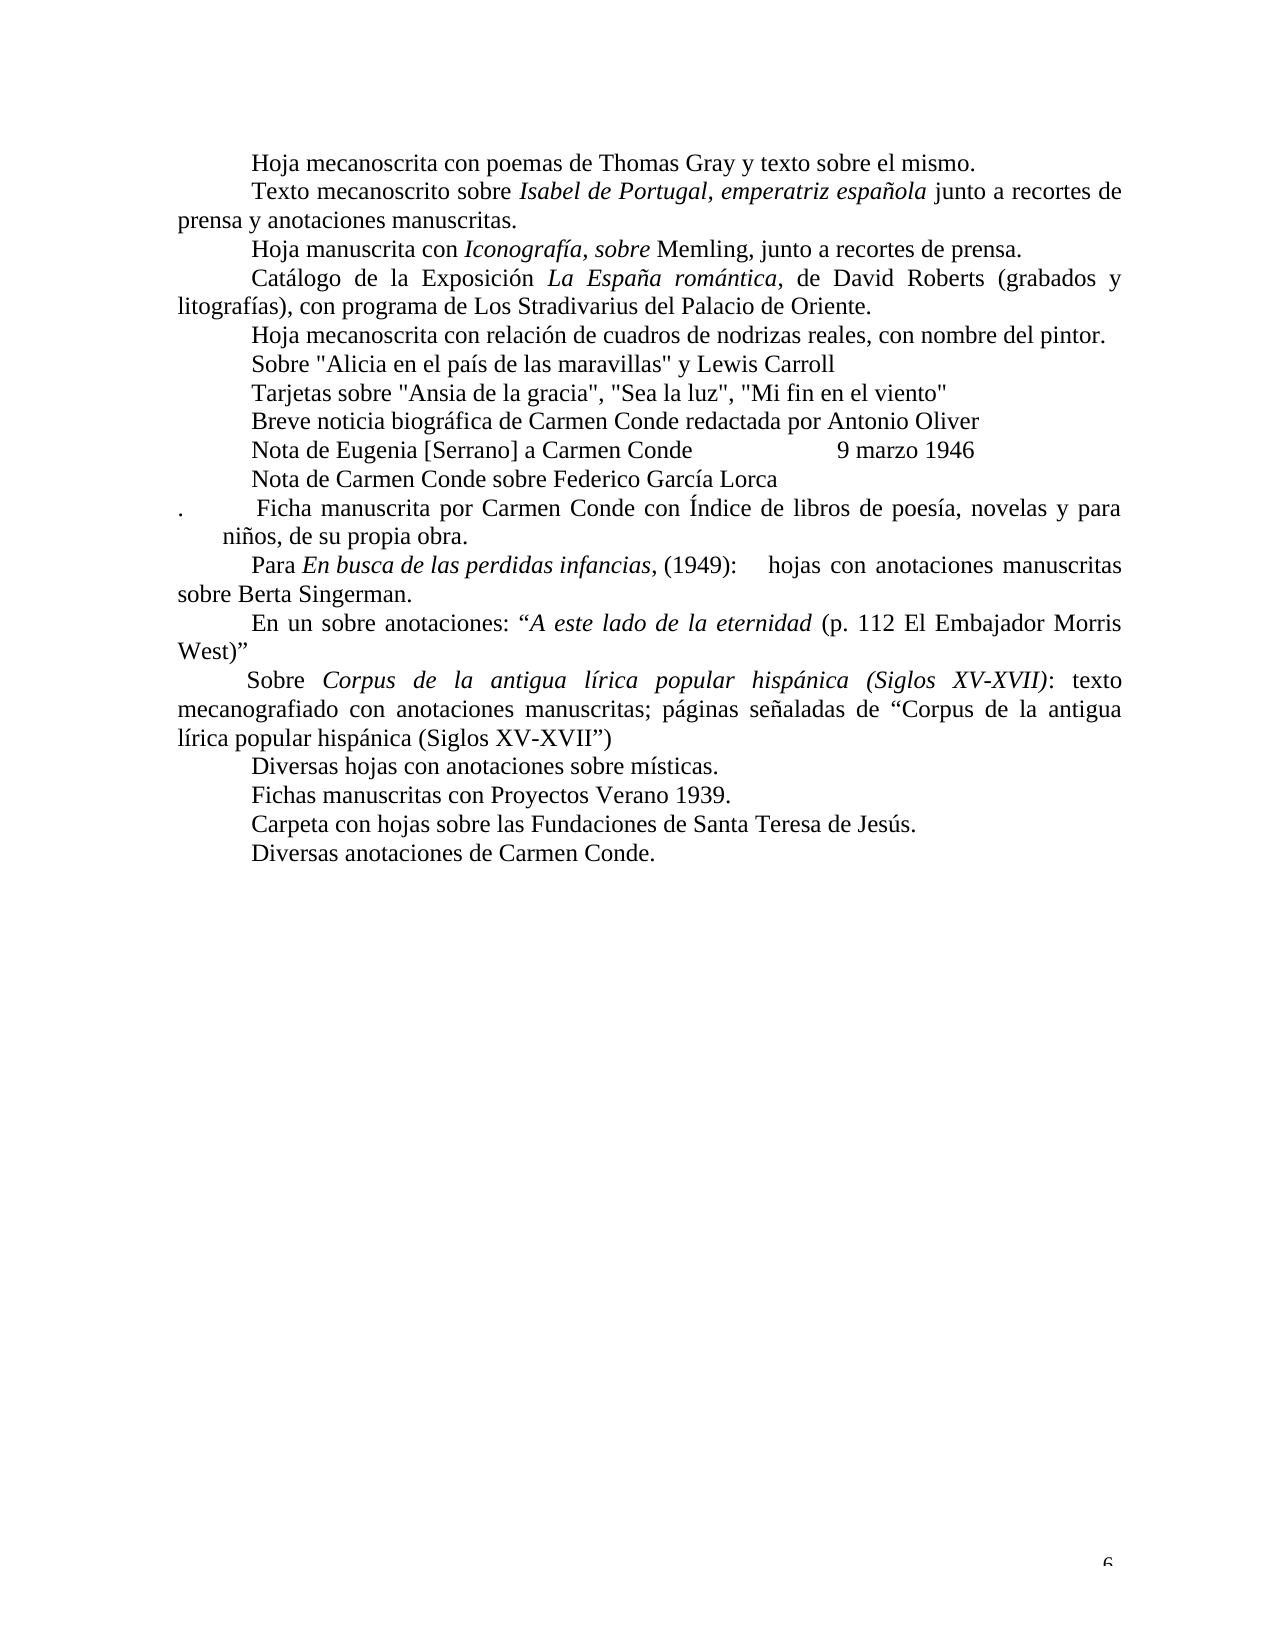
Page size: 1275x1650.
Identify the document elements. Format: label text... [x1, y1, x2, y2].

text Sobre "Alicia en el país de las maravillas" y Lewis Carroll [177, 349, 1122, 378]
text Carpeta con hojas sobre las Fundaciones de Santa Teresa de Jesús. [177, 809, 1122, 838]
subtitle Ficha manuscrita por Carmen Conde con Índice de libros de poesía, novelas y para niños, de su propia obra. [177, 493, 1122, 550]
text Hoja mecanoscrita con poemas de Thomas Gray y texto sobre el mismo. [177, 148, 1122, 176]
text Nota de Carmen Conde sobre Federico García Lorca [177, 464, 1122, 493]
text En un sobre anotaciones: “A este lado de la eternidad (p. 112 El Embajador Morris West)” [177, 608, 1122, 665]
text Tarjetas sobre "Ansia de la gracia", "Sea la luz", "Mi fin en el viento" [177, 378, 1122, 406]
text Diversas anotaciones de Carmen Conde. [177, 838, 1122, 866]
text Nota de Eugenia [Serrano] a Carmen Conde 9 marzo 1946 [177, 435, 1122, 464]
text Hoja mecanoscrita con relación de cuadros de nodrizas reales, con nombre del pintor. [177, 320, 1122, 349]
text Diversas hojas con anotaciones sobre místicas. [177, 751, 1122, 780]
text Breve noticia biográfica de Carmen Conde redactada por Antonio Oliver [177, 406, 1122, 435]
text Fichas manuscritas con Proyectos Verano 1939. [177, 780, 1122, 809]
text Sobre Corpus de la antigua lírica popular hispánica (Siglos XV-XVII): texto mecanografiado con anotaciones manuscritas; páginas señaladas de “Corpus de la antigua lírica popular hispánica (Siglos XV-XVII”) [177, 665, 1122, 751]
text Hoja manuscrita con Iconografía, sobre Memling, junto a recortes de prensa. [177, 234, 1122, 263]
text Catálogo de la Exposición La España romántica, de David Roberts (grabados y litografías), con programa de Los Stradivarius del Palacio de Oriente. [177, 263, 1122, 320]
text Para En busca de las perdidas infancias, (1949): hojas con anotaciones manuscritas sobre Berta Singerman. [177, 550, 1122, 608]
text Texto mecanoscrito sobre Isabel de Portugal, emperatriz española junto a recortes de prensa y anotaciones manuscritas. [177, 176, 1122, 234]
